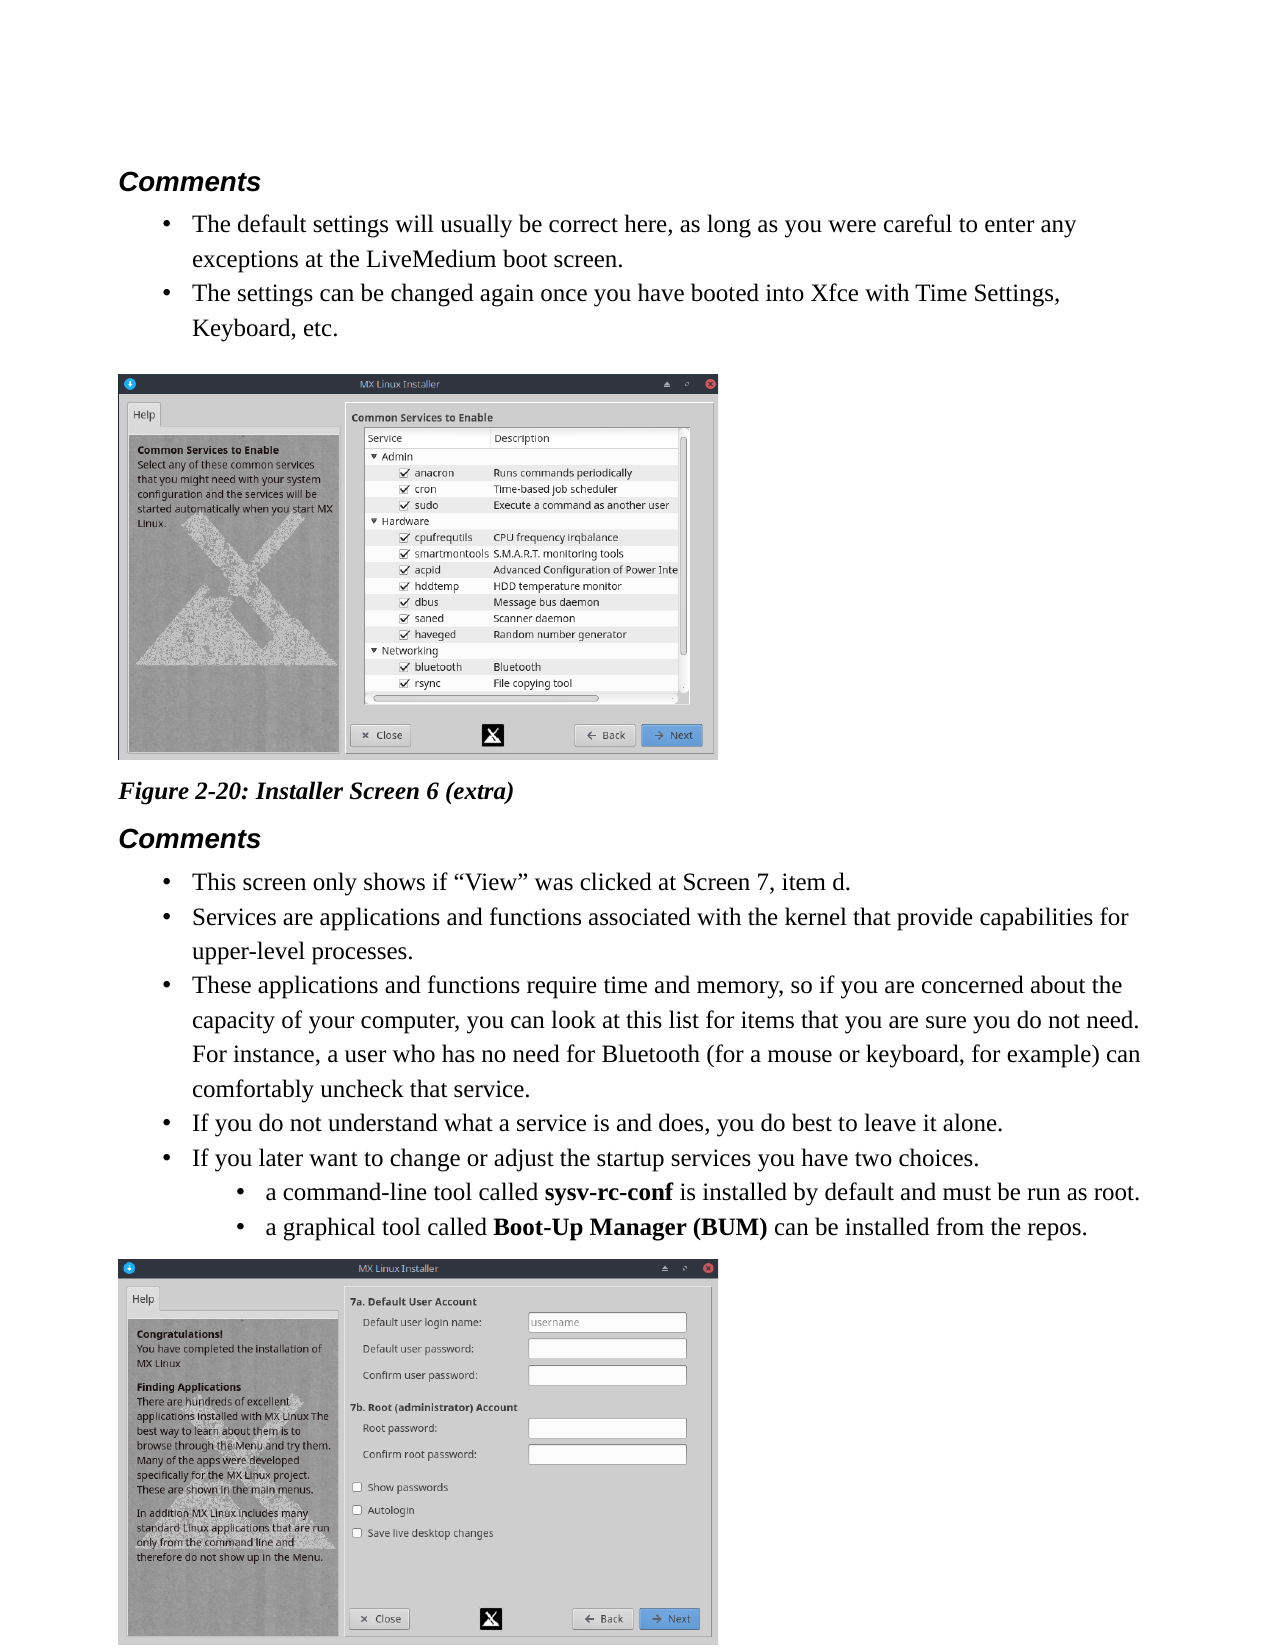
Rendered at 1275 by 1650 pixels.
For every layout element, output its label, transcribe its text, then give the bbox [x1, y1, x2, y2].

list The default settings will usually be correct here, as long as you were careful to enter any exceptions at the LiveMedium boot screen. [162, 209, 1157, 273]
picture [118, 1259, 719, 1645]
list These applications and functions require time and memory, so if you are concerned about the capacity of your computer, you can look at this list for items that you are sure you do not need. For instance, a user who has no need for Bluetooth (for a mouse or keyboard, for example) can comfortably uncheck that service. [162, 971, 1157, 1103]
subtitle Comments [118, 823, 1157, 854]
list a graphical tool called Boot-Up Manager (BUM) can be installed from the repos. [236, 1212, 1157, 1241]
list If you do not understand what a service is and does, you do best to leave it alone. [162, 1108, 1157, 1137]
list If you later want to change or adjust the startup services you have two choices. [162, 1143, 1157, 1172]
list This screen only shows if “View” was clicked at Screen 7, item d. [162, 867, 1157, 896]
picture [118, 374, 719, 760]
text Figure 2-20: Installer Screen 6 (extra) [118, 776, 1157, 804]
list a command-line tool called sysv-rc-conf is installed by default and must be run as root. [236, 1177, 1157, 1206]
list Services are applications and functions associated with the kernel that provide capabilities for upper-level processes. [162, 902, 1157, 965]
subtitle Comments [118, 165, 1157, 197]
list The settings can be changed again once you have booted into Xfce with Time Settings, Keyboard, etc. [162, 278, 1157, 342]
